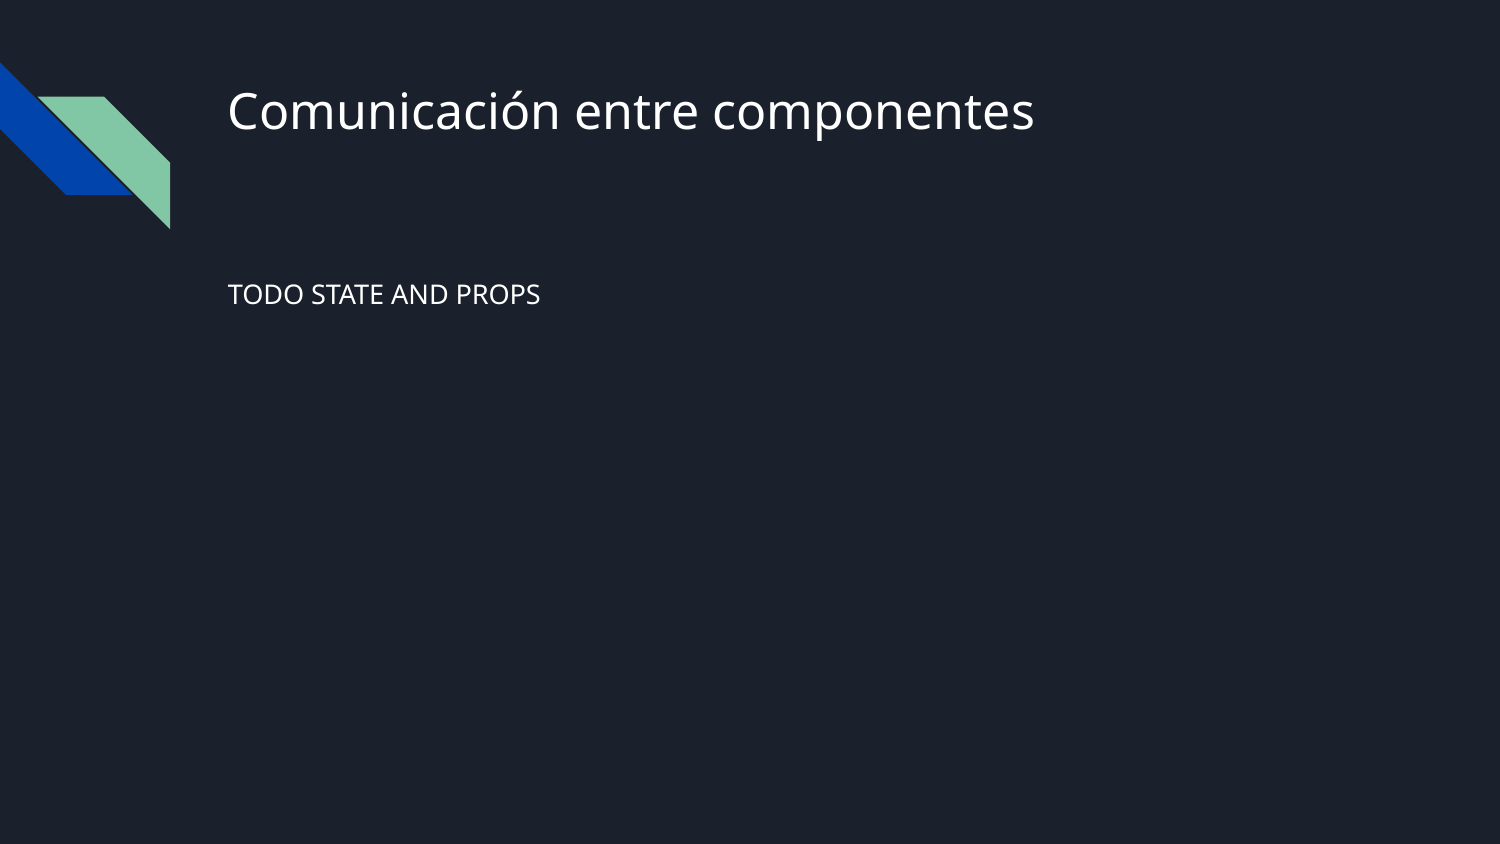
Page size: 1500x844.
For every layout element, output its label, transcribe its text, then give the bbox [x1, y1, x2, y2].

title Comunicación entre componentes [212, 64, 1368, 215]
list TODO STATE AND PROPS [212, 257, 1368, 735]
